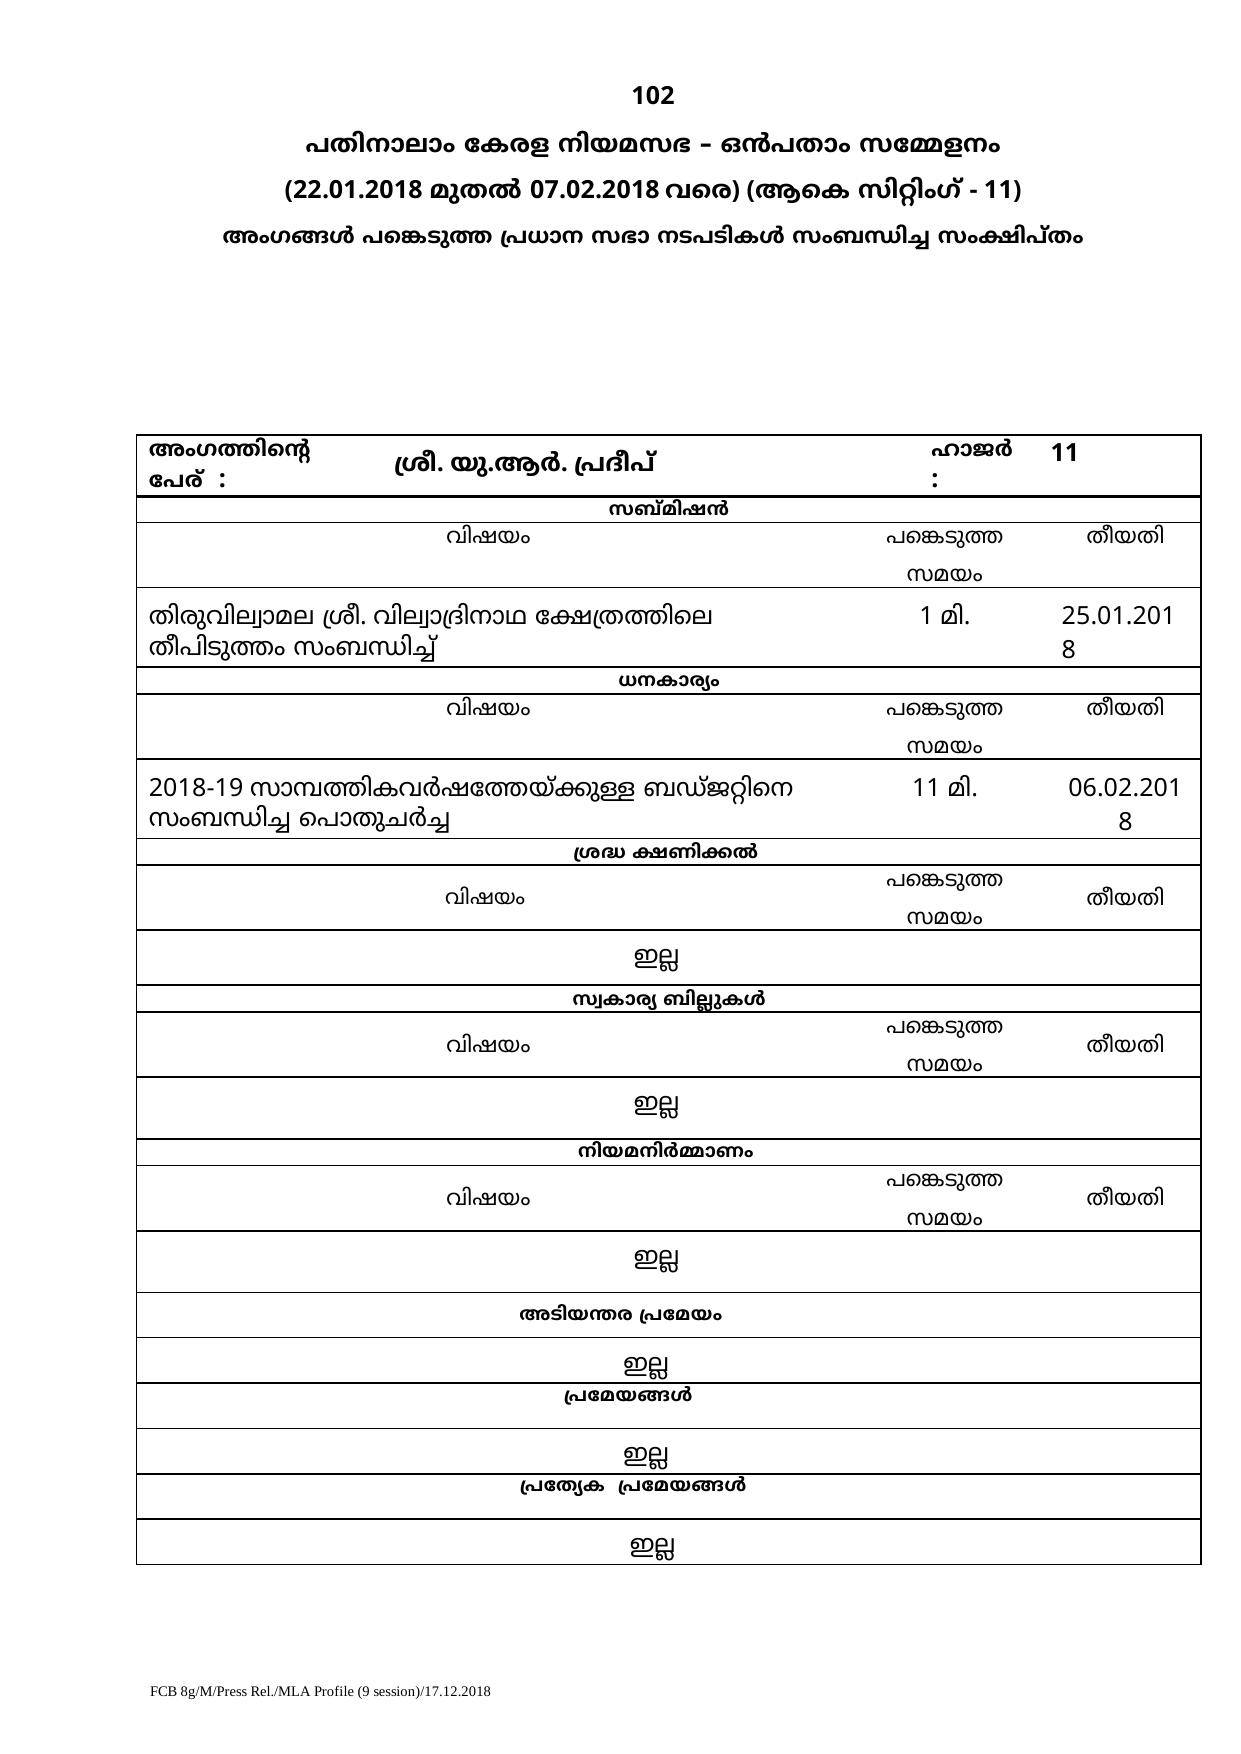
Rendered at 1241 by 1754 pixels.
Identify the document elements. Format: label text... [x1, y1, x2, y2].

table_cell [1050, 1293, 1200, 1337]
table_cell ഇല്ല [137, 1232, 840, 1292]
table_cell വിഷയം [137, 695, 840, 758]
table_cell [840, 1078, 1049, 1138]
table_cell പങ്കെടുത്ത സമയം [840, 1013, 1049, 1076]
table_cell [840, 1338, 1049, 1382]
table_cell 11 മി. [840, 760, 1049, 837]
table_cell [840, 1293, 1049, 1337]
table_cell [1050, 931, 1200, 984]
table_cell 1 മി. [840, 588, 1049, 666]
table_cell 2018-19 സാമ്പത്തികവര്‍ഷത്തേയ്ക്കുള്ള ബഡ്ജറ്റിനെ സംബന്ധിച്ച പൊതുചര്‍ച്ച [137, 760, 840, 837]
table_cell ധനകാര്യം [137, 668, 1200, 693]
table_cell [1050, 1475, 1200, 1518]
table_cell [840, 1384, 1049, 1427]
table_header 11 [1038, 436, 1200, 495]
table_cell [840, 1232, 1049, 1292]
table_cell ശ്രദ്ധ ക്ഷണിക്കല്‍ [137, 839, 1200, 864]
table_cell [840, 1429, 1049, 1473]
table_cell അടിയന്തര പ്രമേയം [137, 1293, 840, 1337]
table_cell തീയതി [1050, 695, 1200, 758]
table_cell ഇല്ല [137, 1078, 840, 1138]
table_cell തീയതി [1050, 523, 1200, 587]
table_cell [1050, 1232, 1200, 1292]
table_cell തീയതി [1050, 866, 1200, 929]
table_cell പങ്കെടുത്ത സമയം [840, 866, 1049, 929]
table_cell പങ്കെടുത്ത സമയം [840, 1166, 1049, 1230]
table_cell തിരുവില്വാമല ശ്രീ. വില്വാദ്രിനാഥ ക്ഷേത്രത്തിലെ തീപിടുത്തം സംബന്ധിച്ച് [137, 588, 840, 666]
table_cell [840, 1475, 1049, 1518]
table_cell പ്രമേയങ്ങള്‍ [137, 1384, 840, 1427]
table_cell സബ്മിഷൻ [137, 498, 1200, 522]
table_cell വിഷയം [137, 1013, 840, 1076]
table_cell തീയതി [1050, 1013, 1200, 1076]
table_header ഹാജര്‍ : [919, 436, 1038, 495]
table_cell ഇല്ല [137, 1520, 840, 1563]
table_header അംഗത്തിന്റെ പേര് : [137, 436, 382, 495]
table_cell [1050, 1384, 1200, 1427]
table_cell പ്രത്യേക പ്രമേയങ്ങള്‍ [137, 1475, 840, 1518]
table_cell വിഷയം [137, 866, 840, 929]
table_cell പങ്കെടുത്ത സമയം [840, 523, 1049, 587]
table_cell 25.01.2018 [1050, 588, 1200, 666]
table_cell വിഷയം [137, 1166, 840, 1230]
table_cell [1050, 1078, 1200, 1138]
table_cell [840, 931, 1049, 984]
table_cell [1050, 1338, 1200, 1382]
table_cell തീയതി [1050, 1166, 1200, 1230]
table_cell ഇല്ല [137, 1338, 840, 1382]
table_cell 06.02.2018 [1050, 760, 1200, 837]
table_cell വിഷയം [137, 523, 840, 587]
table_cell നിയമനിര്‍മ്മാണം [137, 1140, 1200, 1164]
table_cell ഇല്ല [137, 1429, 840, 1473]
table_cell [1050, 1429, 1200, 1473]
table_cell ഇല്ല [137, 931, 840, 984]
table_cell [1050, 1520, 1200, 1563]
table_cell പങ്കെടുത്ത സമയം [840, 695, 1049, 758]
table_header ശ്രീ. യു.ആര്‍. പ്രദീപ് [382, 436, 919, 495]
table_cell [840, 1520, 1049, 1563]
table_cell സ്വകാര്യ ബില്ലുകള്‍ [137, 986, 1200, 1011]
